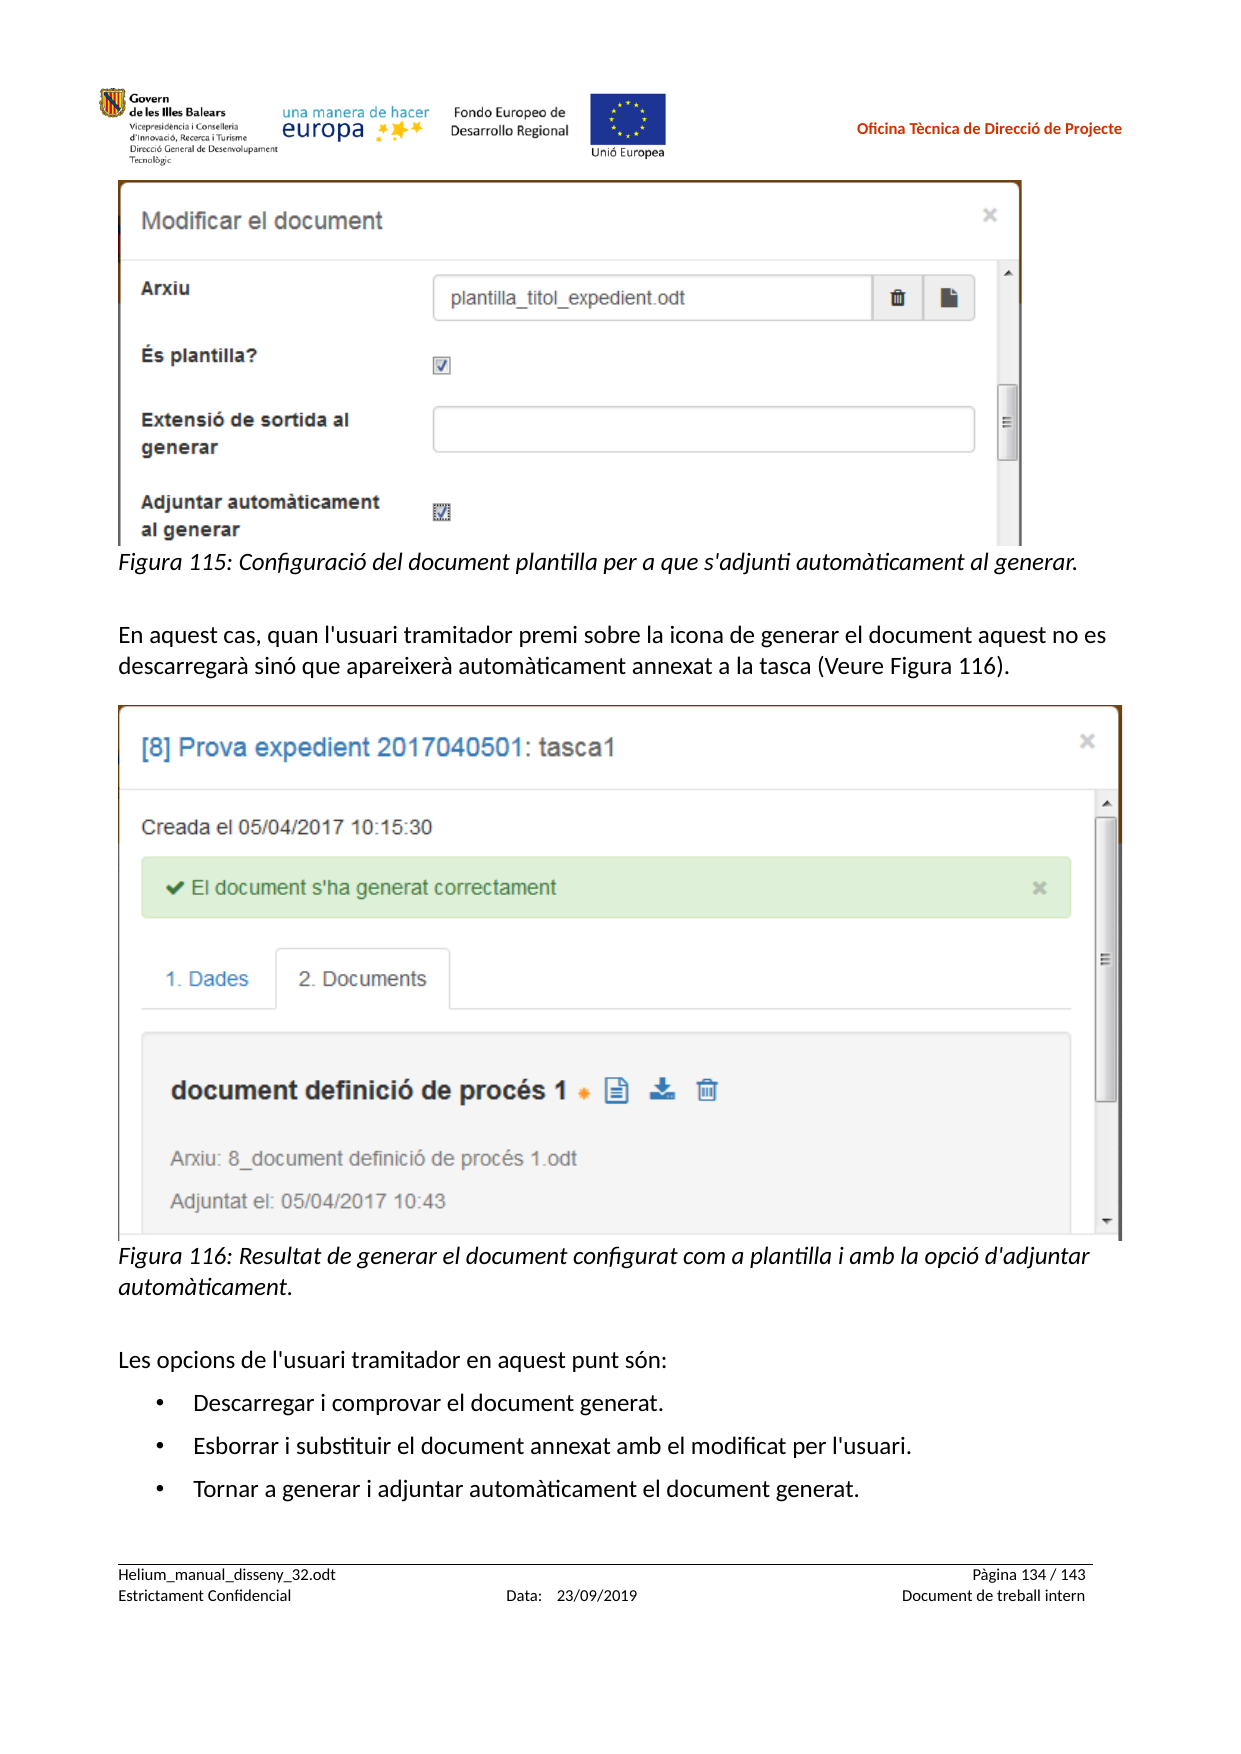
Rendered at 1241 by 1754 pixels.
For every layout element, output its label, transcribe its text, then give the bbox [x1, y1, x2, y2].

text En aquest cas, quan l'usuari tramitador premi sobre la icona de generar el document aquest no es descarregarà sinó que apareixerà automàticament annexat a la tasca (Veure Figura 116). [118, 619, 1122, 680]
text Figura 116: Resultat de generar el document configurat com a plantilla i amb la opció d'adjuntar automàticament. [118, 1241, 1122, 1301]
picture [118, 180, 1022, 546]
picture [99, 87, 668, 166]
text Les opcions de l'usuari tramitador en aquest punt són: [118, 1344, 1122, 1375]
text Figura 115: Configuració del document plantilla per a que s'adjunti automàticament al generar. [118, 180, 1122, 576]
list Esborrar i substituir el document annexat amb el modificat per l'usuari. [156, 1431, 1122, 1461]
list Tornar a generar i adjuntar automàticament el document generat. [156, 1473, 1122, 1504]
list Descarregar i comprovar el document generat. [156, 1387, 1122, 1418]
picture [118, 705, 1123, 1241]
